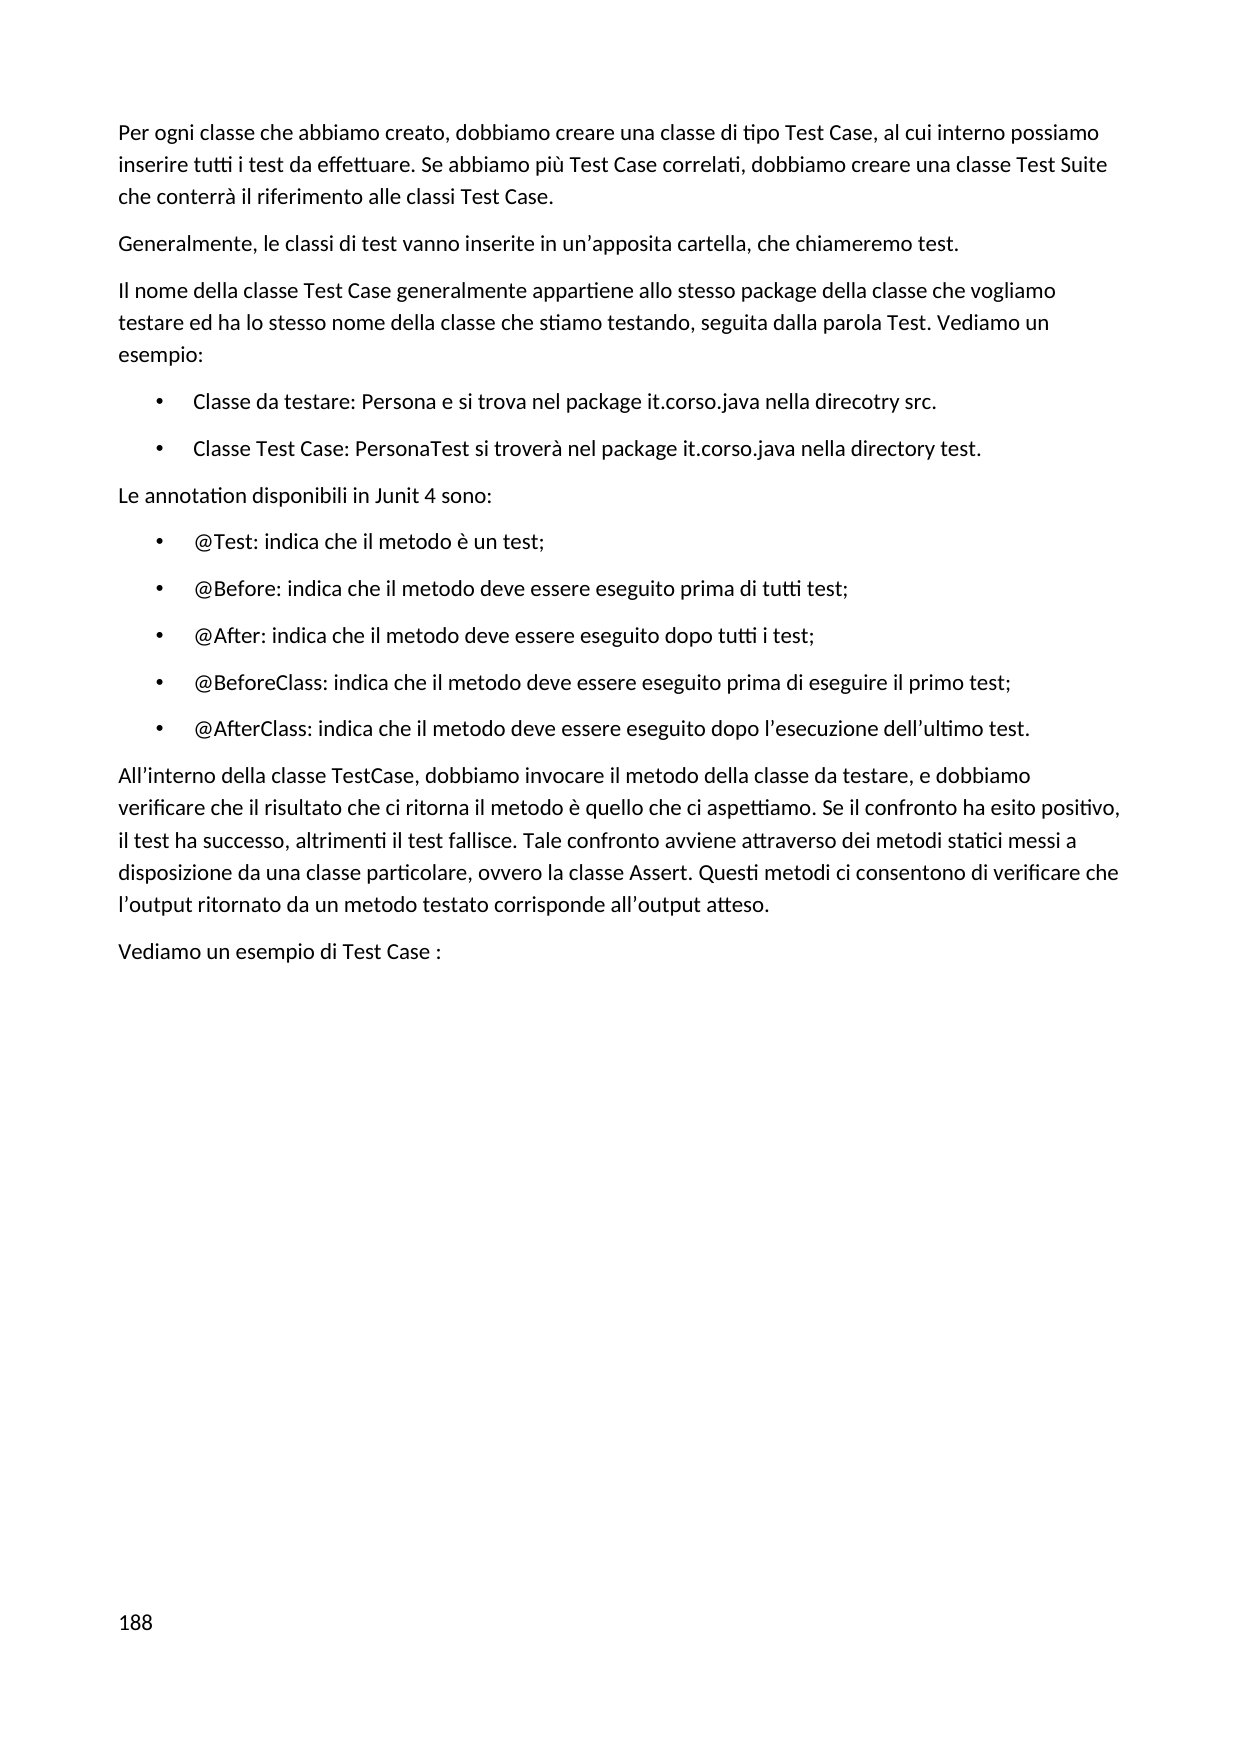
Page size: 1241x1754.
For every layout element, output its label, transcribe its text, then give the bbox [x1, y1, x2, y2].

list @AfterClass: indica che il metodo deve essere eseguito dopo l’esecuzione dell’ultimo test. [156, 714, 1122, 743]
text Il nome della classe Test Case generalmente appartiene allo stesso package della classe che vogliamo testare ed ha lo stesso nome della classe che stiamo testando, seguita dalla parola Test. Vediamo un esempio: [118, 276, 1122, 368]
text Vediamo un esempio di Test Case : [118, 937, 1122, 965]
text Per ogni classe che abbiamo creato, dobbiamo creare una classe di tipo Test Case, al cui interno possiamo inserire tutti i test da effettuare. Se abbiamo più Test Case correlati, dobbiamo creare una classe Test Suite che conterrà il riferimento alle classi Test Case. [118, 118, 1122, 211]
list @Before: indica che il metodo deve essere eseguito prima di tutti test; [156, 574, 1122, 602]
text Generalmente, le classi di test vanno inserite in un’apposita cartella, che chiameremo test. [118, 229, 1122, 257]
text All’interno della classe TestCase, dobbiamo invocare il metodo della classe da testare, e dobbiamo verificare che il risultato che ci ritorna il metodo è quello che ci aspettiamo. Se il confronto ha esito positivo, il test ha successo, altrimenti il test fallisce. Tale confronto avviene attraverso dei metodi statici messi a disposizione da una classe particolare, ovvero la classe Assert. Questi metodi ci consentono di verificare che l’output ritornato da un metodo testato corrisponde all’output atteso. [118, 761, 1122, 918]
text Le annotation disponibili in Junit 4 sono: [118, 481, 1122, 509]
list Classe Test Case: PersonaTest si troverà nel package it.corso.java nella directory test. [156, 434, 1122, 462]
list @After: indica che il metodo deve essere eseguito dopo tutti i test; [156, 621, 1122, 649]
list Classe da testare: Persona e si trova nel package it.corso.java nella direcotry src. [156, 387, 1122, 415]
list @Test: indica che il metodo è un test; [156, 527, 1122, 556]
list @BeforeClass: indica che il metodo deve essere eseguito prima di eseguire il primo test; [156, 668, 1122, 696]
